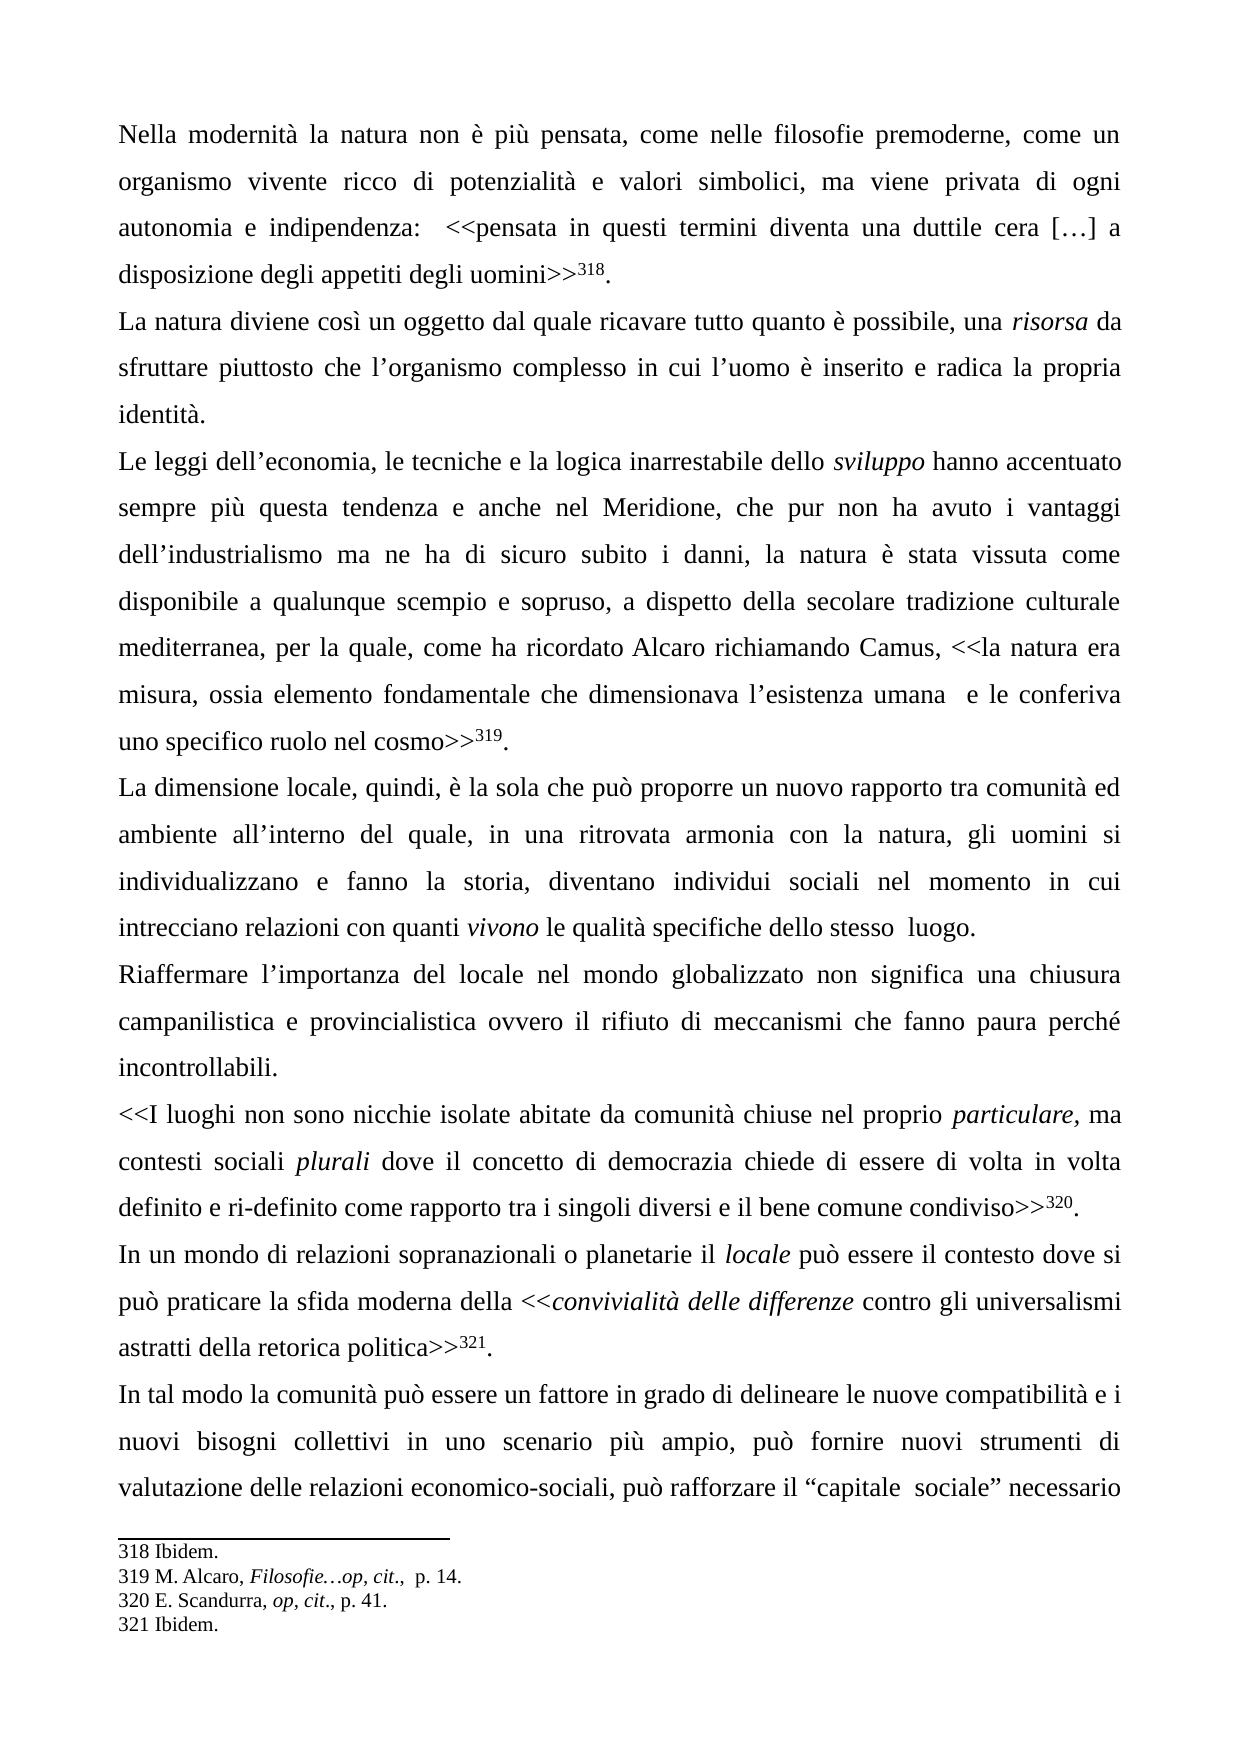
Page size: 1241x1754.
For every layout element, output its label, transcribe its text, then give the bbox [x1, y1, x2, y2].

text La natura diviene così un oggetto dal quale ricavare tutto quanto è possibile, una risorsa da sfruttare piuttosto che l’organismo complesso in cui l’uomo è inserito e radica la propria identità. [118, 305, 1122, 429]
text Nella modernità la natura non è più pensata, come nelle filosofie premoderne, come un organismo vivente ricco di potenzialità e valori simbolici, ma viene privata di ogni autonomia e indipendenza: <<pensata in questi termini diventa una duttile cera […] a disposizione degli appetiti degli uomini>>. [118, 118, 1122, 289]
text Ibidem. [118, 1539, 1122, 1563]
text E. Scandurra, op, cit., p. 41. [118, 1588, 1122, 1612]
text In tal modo la comunità può essere un fattore in grado di delineare le nuove compatibilità e i nuovi bisogni collettivi in uno scenario più ampio, può fornire nuovi strumenti di valutazione delle relazioni economico-sociali, può rafforzare il “capitale sociale” necessario [118, 1378, 1122, 1503]
text <<I luoghi non sono nicchie isolate abitate da comunità chiuse nel proprio particulare, ma contesti sociali plurali dove il concetto di democrazia chiede di essere di volta in volta definito e ri-definito come rapporto tra i singoli diversi e il bene comune condiviso>>. [118, 1098, 1122, 1223]
text La dimensione locale, quindi, è la sola che può proporre un nuovo rapporto tra comunità ed ambiente all’interno del quale, in una ritrovata armonia con la natura, gli uomini si individualizzano e fanno la storia, diventano individui sociali nel momento in cui intrecciano relazioni con quanti vivono le qualità specifiche dello stesso luogo. [118, 771, 1122, 943]
text Le leggi dell’economia, le tecniche e la logica inarrestabile dello sviluppo hanno accentuato sempre più questa tendenza e anche nel Meridione, che pur non ha avuto i vantaggi dell’industrialismo ma ne ha di sicuro subito i danni, la natura è stata vissuta come disponibile a qualunque scempio e sopruso, a dispetto della secolare tradizione culturale mediterranea, per la quale, come ha ricordato Alcaro richiamando Camus, <<la natura era misura, ossia elemento fondamentale che dimensionava l’esistenza umana e le conferiva uno specifico ruolo nel cosmo>>. [118, 445, 1122, 756]
text M. Alcaro, Filosofie…op, cit., p. 14. [118, 1563, 1122, 1588]
text In un mondo di relazioni sopranazionali o planetarie il locale può essere il contesto dove si può praticare la sfida moderna della <<convivialità delle differenze contro gli universalismi astratti della retorica politica>>. [118, 1238, 1122, 1363]
text Riaffermare l’importanza del locale nel mondo globalizzato non significa una chiusura campanilistica e provincialistica ovvero il rifiuto di meccanismi che fanno paura perché incontrollabili. [118, 958, 1122, 1083]
text Ibidem. [118, 1612, 1122, 1636]
